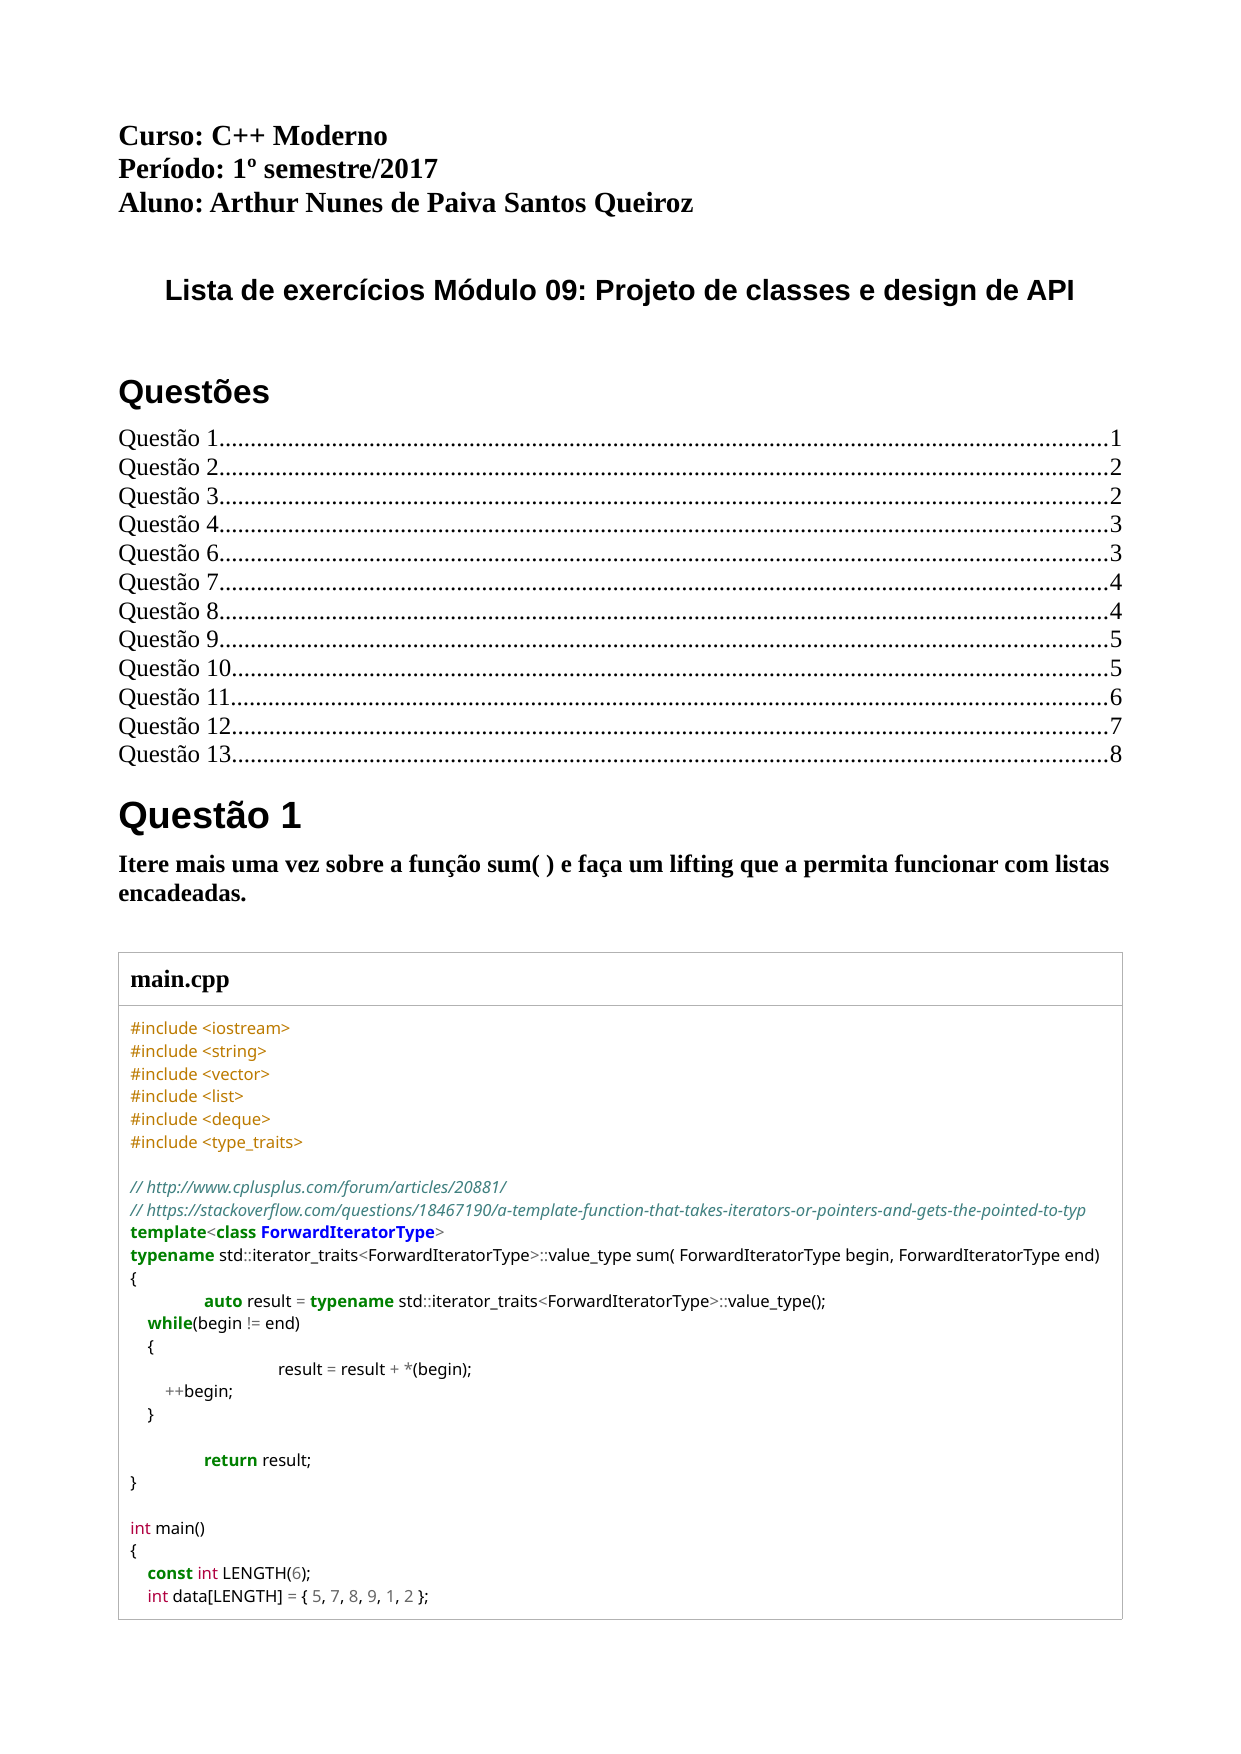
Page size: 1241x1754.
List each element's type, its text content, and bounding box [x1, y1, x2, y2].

text Questão 6 3 [118, 538, 1122, 567]
text Questão 11 6 [118, 682, 1122, 711]
text Questão 8 4 [118, 596, 1122, 624]
text Questão 12 7 [118, 711, 1122, 739]
text Questão 3 2 [118, 481, 1122, 509]
subtitle Questões [118, 372, 1122, 411]
text Questão 4 3 [118, 509, 1122, 538]
text Questão 1 1 [118, 423, 1122, 452]
text Questão 9 5 [118, 624, 1122, 653]
text Questão 10 5 [118, 653, 1122, 682]
table_cell #include <iostream> #include <string> #include <vector> #include <list> #include <deque> #include <type_traits> // http://www.cplusplus.com/forum/articles/20881/ // https://stackoverflow.com/questions/18467190/a-template-function-that-takes-iterators-or-pointers-and-gets-the-pointed-to-typ template<class ForwardIteratorType> typename std::iterator_traits<ForwardIteratorType>::value_type sum( ForwardIteratorType begin, ForwardIteratorType end) { auto result = typename std::iterator_traits<ForwardIteratorType>::value_type(); while(begin != end) { result = result + *(begin); ++begin; } return result; } int main() { const int LENGTH(6); int data[LENGTH] = { 5, 7, 8, 9, 1, 2 }; [119, 1006, 1122, 1619]
text Curso: C++ Moderno [118, 118, 1122, 152]
text Questão 13 8 [118, 739, 1122, 768]
table_header main.cpp [119, 953, 1122, 1005]
text Questão 7 4 [118, 567, 1122, 596]
text Itere mais uma vez sobre a função sum( ) e faça um lifting que a permita funcionar com listas encadeadas. [118, 849, 1122, 907]
text Período: 1º semestre/2017 [118, 152, 1122, 185]
subtitle Lista de exercícios Módulo 09: Projeto de classes e design de API [118, 272, 1122, 306]
text Questão 2 2 [118, 452, 1122, 481]
text Aluno: Arthur Nunes de Paiva Santos Queiroz [118, 185, 1122, 219]
subtitle Questão 1 [118, 793, 1122, 837]
